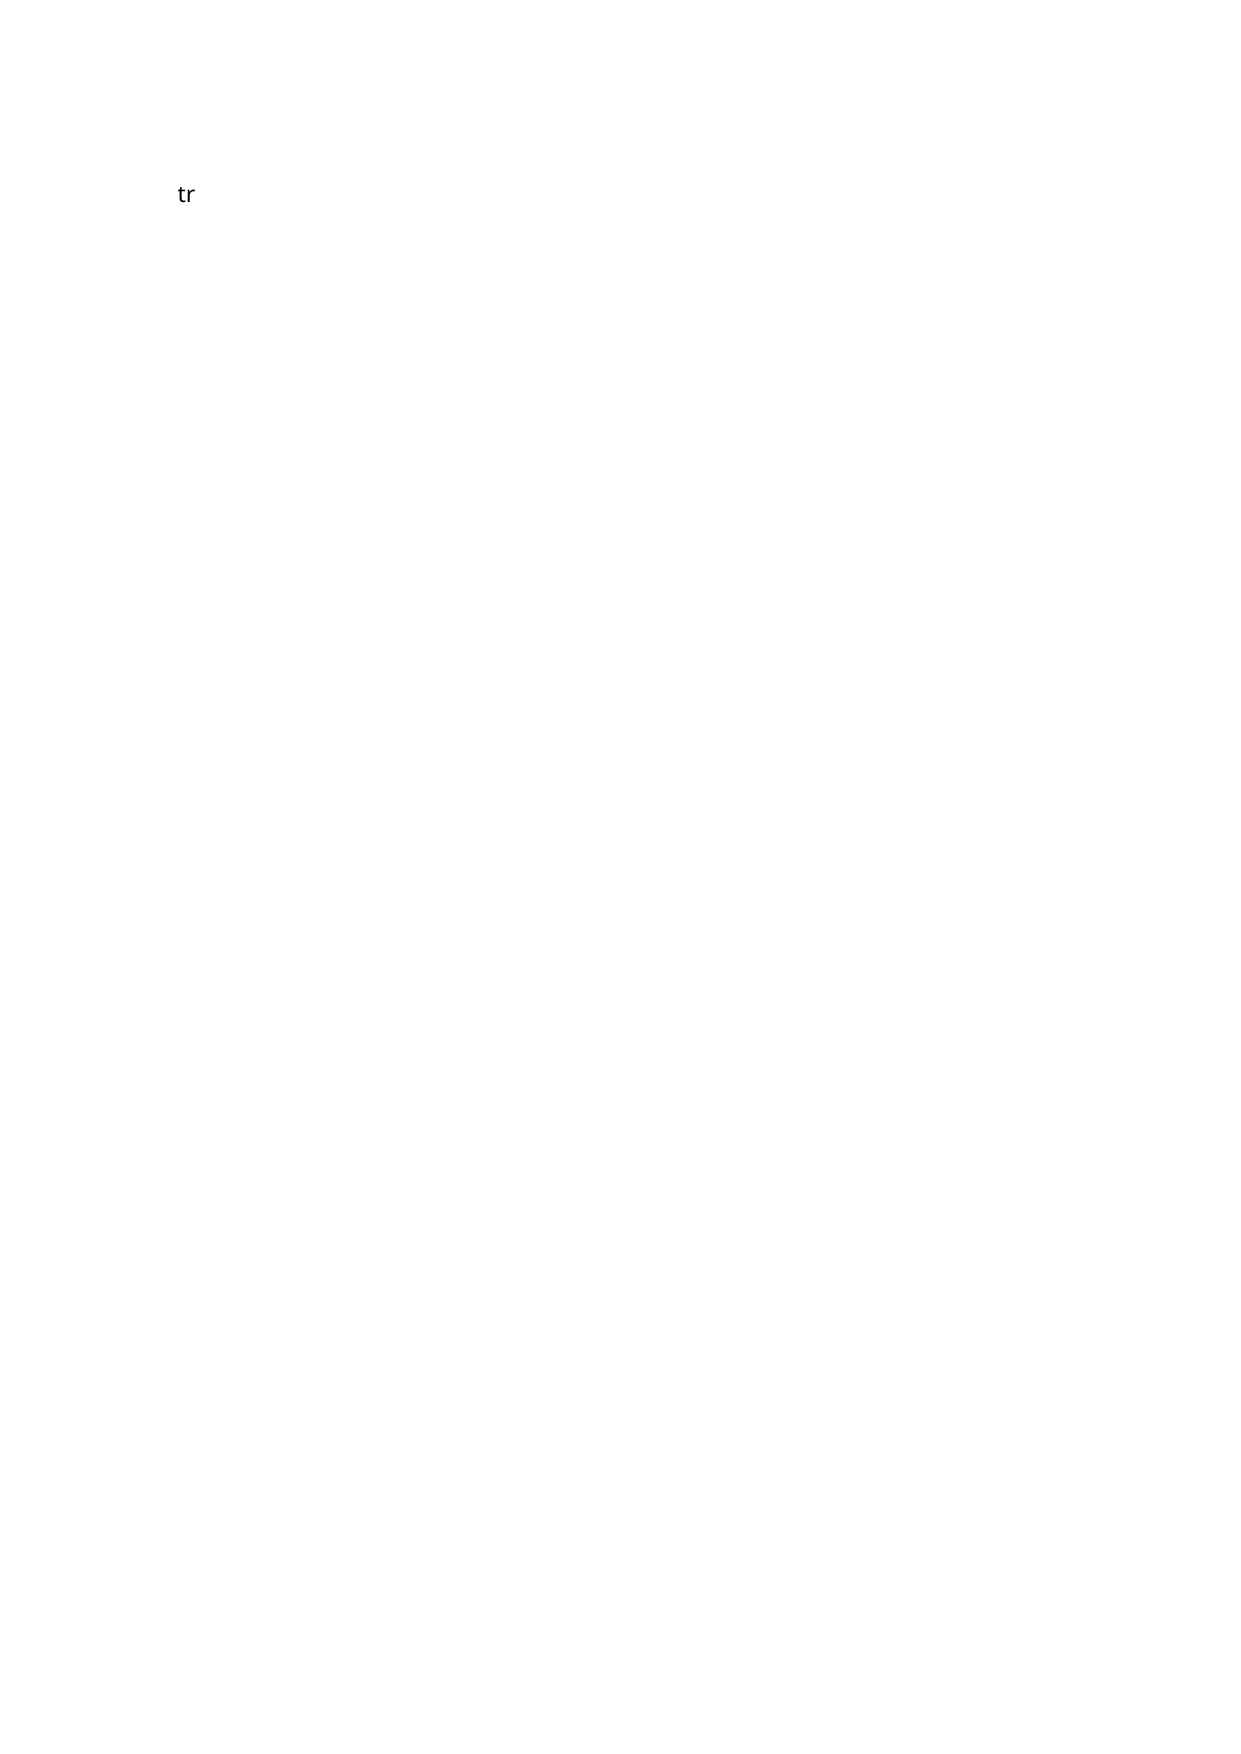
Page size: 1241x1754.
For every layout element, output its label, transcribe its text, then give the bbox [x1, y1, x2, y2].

text tr [177, 178, 1063, 209]
